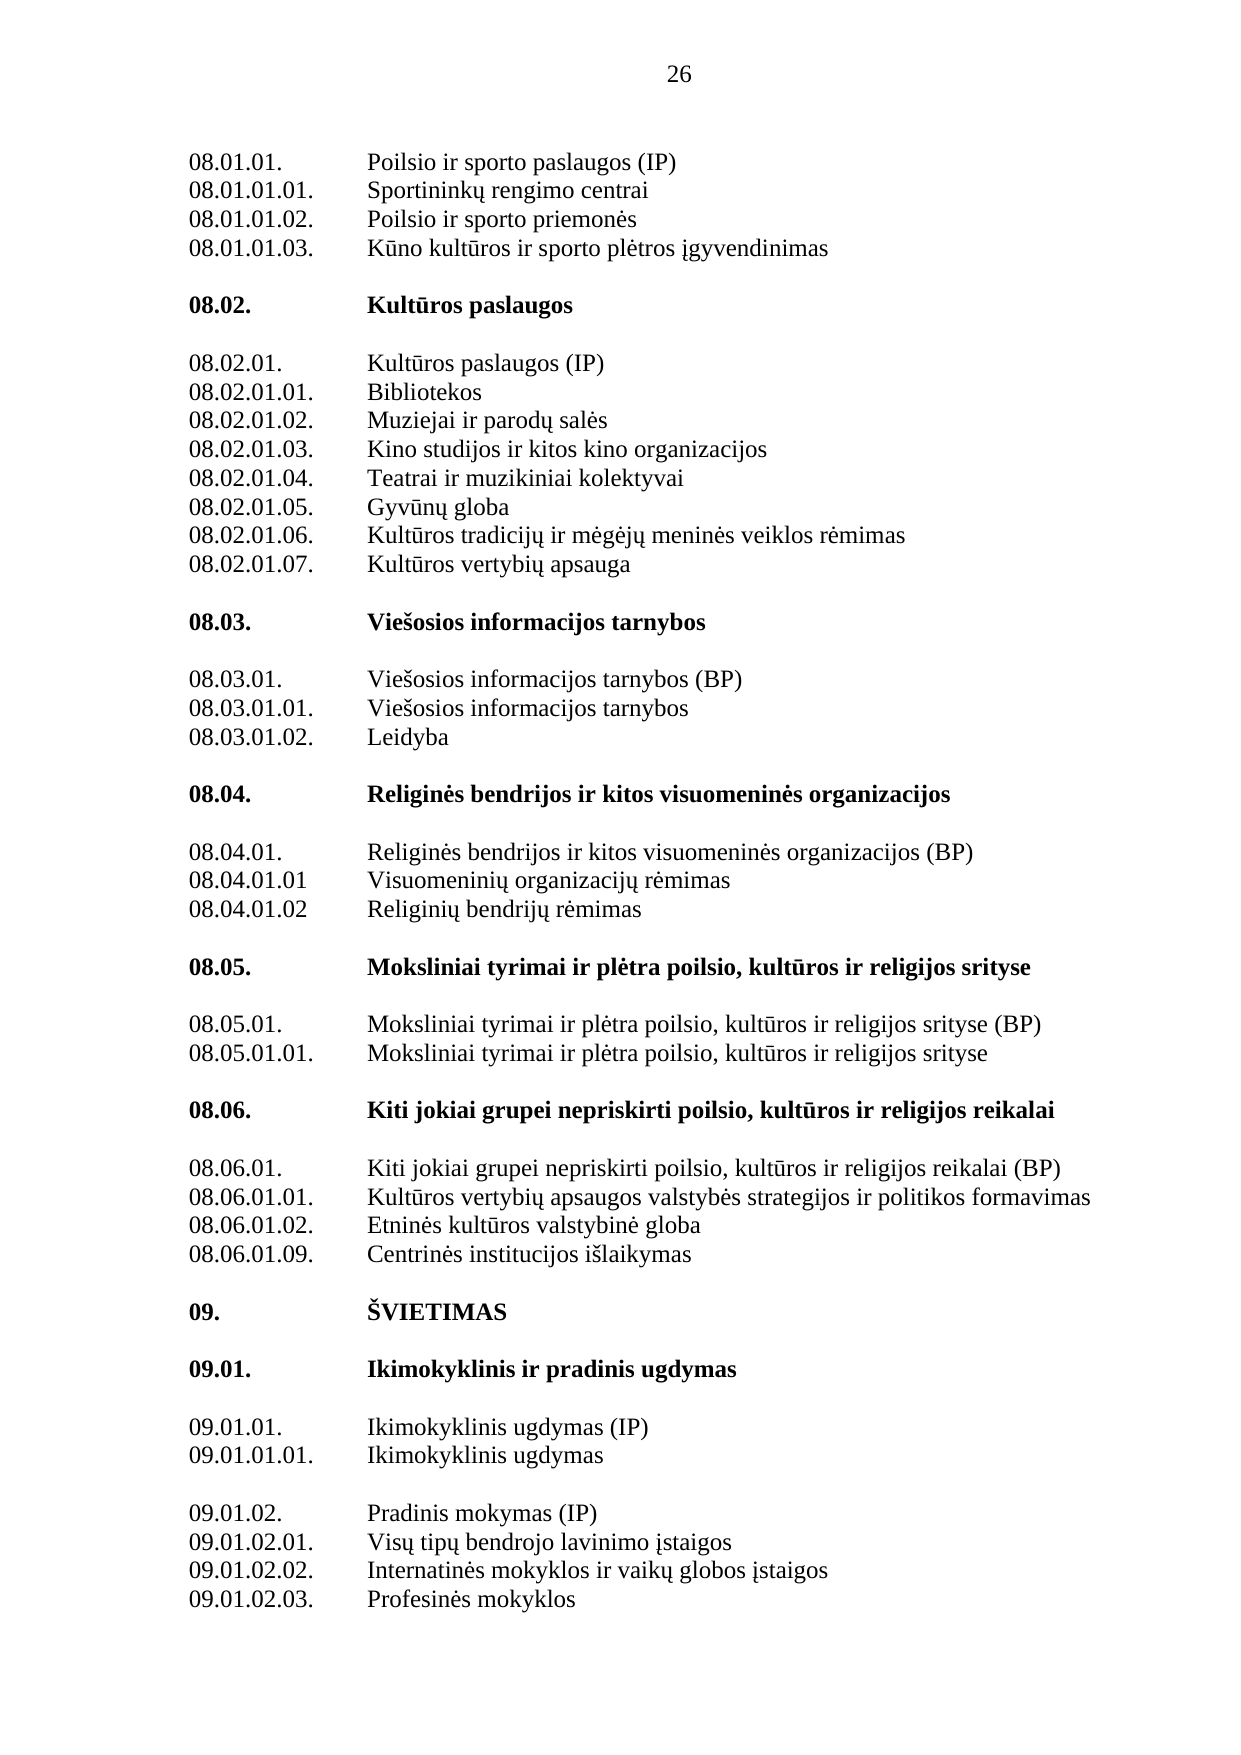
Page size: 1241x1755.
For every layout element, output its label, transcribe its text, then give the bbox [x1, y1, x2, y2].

table_cell [177, 751, 356, 779]
table_cell Pradinis mokymas (IP) [356, 1498, 1204, 1527]
table_cell Kūno kultūros ir sporto plėtros įgyvendinimas [356, 233, 1204, 262]
table_cell Visų tipų bendrojo lavinimo įstaigos [356, 1527, 1204, 1556]
table_cell [177, 1469, 356, 1498]
table_header 09. [177, 1297, 356, 1326]
table_cell 08.01.01. [177, 147, 356, 176]
table_cell [356, 1067, 1204, 1096]
table_cell [177, 319, 356, 348]
table_cell Viešosios informacijos tarnybos (BP) [356, 664, 1204, 693]
table_cell [177, 118, 356, 147]
table_cell 08.04.01.02 [177, 894, 356, 923]
table_cell 08.02.01. [177, 348, 356, 377]
table_cell [356, 1326, 1204, 1354]
table_cell 08.03.01.01. [177, 693, 356, 722]
table_cell Viešosios informacijos tarnybos [356, 607, 1204, 636]
table_cell [356, 1383, 1204, 1412]
table_cell Kiti jokiai grupei nepriskirti poilsio, kultūros ir religijos reikalai (BP) [356, 1153, 1204, 1182]
table_cell Bibliotekos [356, 377, 1204, 406]
table_cell 08.04.01. [177, 837, 356, 866]
table_cell 08.06.01.01. [177, 1182, 356, 1211]
table_cell Gyvūnų globa [356, 492, 1204, 521]
table_cell 08.02.01.02. [177, 406, 356, 434]
table_cell [356, 636, 1204, 664]
table_cell 08.01.01.01. [177, 176, 356, 204]
table_cell 08.02.01.03. [177, 434, 356, 463]
table_cell Moksliniai tyrimai ir plėtra poilsio, kultūros ir religijos srityse [356, 952, 1204, 981]
table_cell 08.03.01. [177, 664, 356, 693]
table_cell 08.04. [177, 779, 356, 808]
table_cell [356, 1124, 1204, 1153]
table_cell 08.02.01.06. [177, 521, 356, 549]
table_cell [177, 981, 356, 1009]
table_cell Viešosios informacijos tarnybos [356, 693, 1204, 722]
table_cell [177, 923, 356, 952]
table_cell [177, 1124, 356, 1153]
table_cell 08.04.01.01 [177, 866, 356, 894]
table_cell Poilsio ir sporto priemonės [356, 204, 1204, 233]
table_cell Kultūros vertybių apsauga [356, 549, 1204, 578]
table_cell Kino studijos ir kitos kino organizacijos [356, 434, 1204, 463]
table_cell 09.01.01.01. [177, 1441, 356, 1469]
table_cell [356, 319, 1204, 348]
table_cell 08.03. [177, 607, 356, 636]
table_cell [356, 981, 1204, 1009]
table_cell 08.02.01.07. [177, 549, 356, 578]
table_cell 09.01. [177, 1354, 356, 1383]
table_cell Profesinės mokyklos [356, 1584, 1204, 1613]
table_cell 09.01.02.02. [177, 1556, 356, 1584]
table_cell [356, 578, 1204, 607]
table_cell [356, 808, 1204, 837]
table_cell Religinės bendrijos ir kitos visuomeninės organizacijos (BP) [356, 837, 1204, 866]
table_cell [356, 262, 1204, 291]
table_cell Leidyba [356, 722, 1204, 751]
table_cell 08.05.01. [177, 1009, 356, 1038]
table_header ŠVIETIMAS [356, 1297, 1204, 1326]
table_cell Poilsio ir sporto paslaugos (IP) [356, 147, 1204, 176]
table_cell 08.01.01.02. [177, 204, 356, 233]
table_cell [177, 1383, 356, 1412]
table_cell Teatrai ir muzikiniai kolektyvai [356, 463, 1204, 492]
table_cell Etninės kultūros valstybinė globa [356, 1211, 1204, 1239]
table_cell [356, 118, 1204, 147]
table_cell 08.03.01.02. [177, 722, 356, 751]
table_cell 08.06.01. [177, 1153, 356, 1182]
table_cell Kiti jokiai grupei nepriskirti poilsio, kultūros ir religijos reikalai [356, 1096, 1204, 1124]
table_cell 09.01.02.01. [177, 1527, 356, 1556]
table_cell [356, 751, 1204, 779]
table_cell [177, 808, 356, 837]
table_cell Religinės bendrijos ir kitos visuomeninės organizacijos [356, 779, 1204, 808]
table_cell Ikimokyklinis ugdymas (IP) [356, 1412, 1204, 1441]
table_cell 08.02. [177, 291, 356, 319]
table_cell [177, 636, 356, 664]
table_cell 08.01.01.03. [177, 233, 356, 262]
table_cell Muziejai ir parodų salės [356, 406, 1204, 434]
table_cell Kultūros paslaugos [356, 291, 1204, 319]
table_cell Kultūros tradicijų ir mėgėjų meninės veiklos rėmimas [356, 521, 1204, 549]
table_cell 08.06.01.02. [177, 1211, 356, 1239]
table_cell 08.02.01.01. [177, 377, 356, 406]
table_cell Sportininkų rengimo centrai [356, 176, 1204, 204]
table_cell [177, 1067, 356, 1096]
table_cell Moksliniai tyrimai ir plėtra poilsio, kultūros ir religijos srityse [356, 1038, 1204, 1067]
table_cell Visuomeninių organizacijų rėmimas [356, 866, 1204, 894]
table_cell Ikimokyklinis ugdymas [356, 1441, 1204, 1469]
table_cell 08.05. [177, 952, 356, 981]
table_cell Centrinės institucijos išlaikymas [356, 1239, 1204, 1268]
table_cell 08.02.01.04. [177, 463, 356, 492]
table_cell Religinių bendrijų rėmimas [356, 894, 1204, 923]
table_cell [177, 578, 356, 607]
table_cell Kultūros vertybių apsaugos valstybės strategijos ir politikos formavimas [356, 1182, 1204, 1211]
table_cell 08.06. [177, 1096, 356, 1124]
table_cell 09.01.02.03. [177, 1584, 356, 1613]
table_cell [356, 1469, 1204, 1498]
table_cell 08.02.01.05. [177, 492, 356, 521]
table_cell [177, 262, 356, 291]
table_cell [177, 1326, 356, 1354]
table_cell [356, 923, 1204, 952]
table_cell 09.01.01. [177, 1412, 356, 1441]
table_cell Moksliniai tyrimai ir plėtra poilsio, kultūros ir religijos srityse (BP) [356, 1009, 1204, 1038]
table_cell Ikimokyklinis ir pradinis ugdymas [356, 1354, 1204, 1383]
table_cell 09.01.02. [177, 1498, 356, 1527]
table_cell 08.06.01.09. [177, 1239, 356, 1268]
table_cell Kultūros paslaugos (IP) [356, 348, 1204, 377]
table_cell 08.05.01.01. [177, 1038, 356, 1067]
table_cell Internatinės mokyklos ir vaikų globos įstaigos [356, 1556, 1204, 1584]
